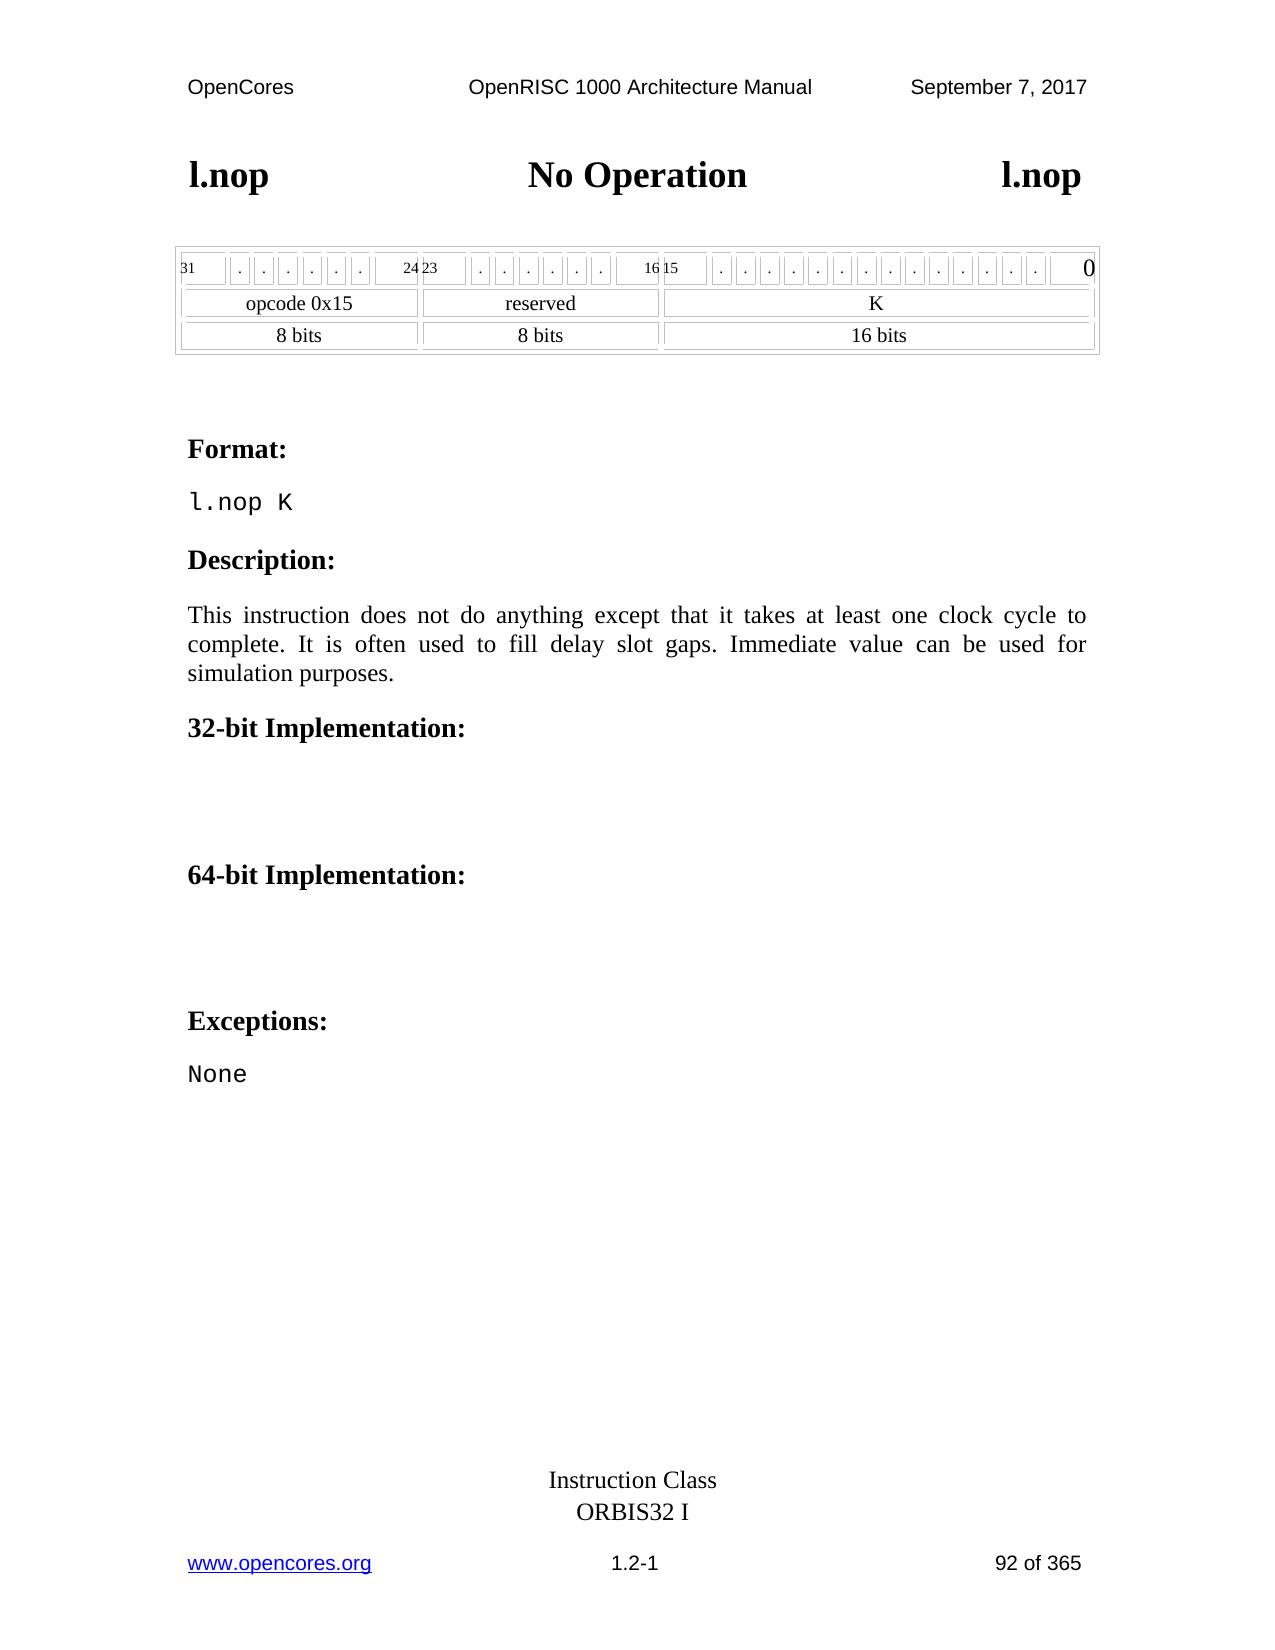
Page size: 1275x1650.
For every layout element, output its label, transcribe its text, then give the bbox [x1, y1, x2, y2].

text l.nop K [187, 489, 1087, 518]
text 32-bit Implementation: [187, 712, 1087, 744]
text 64-bit Implementation: [187, 858, 1087, 890]
text Format: [187, 432, 1087, 464]
text Exceptions: [187, 1004, 1087, 1036]
text Description: [187, 543, 1087, 575]
text None [187, 1061, 1087, 1089]
text This instruction does not do anything except that it takes at least one clock cycle to complete. It is often used to fill delay slot gaps. Immediate value can be used for simulation purposes. [187, 600, 1087, 687]
